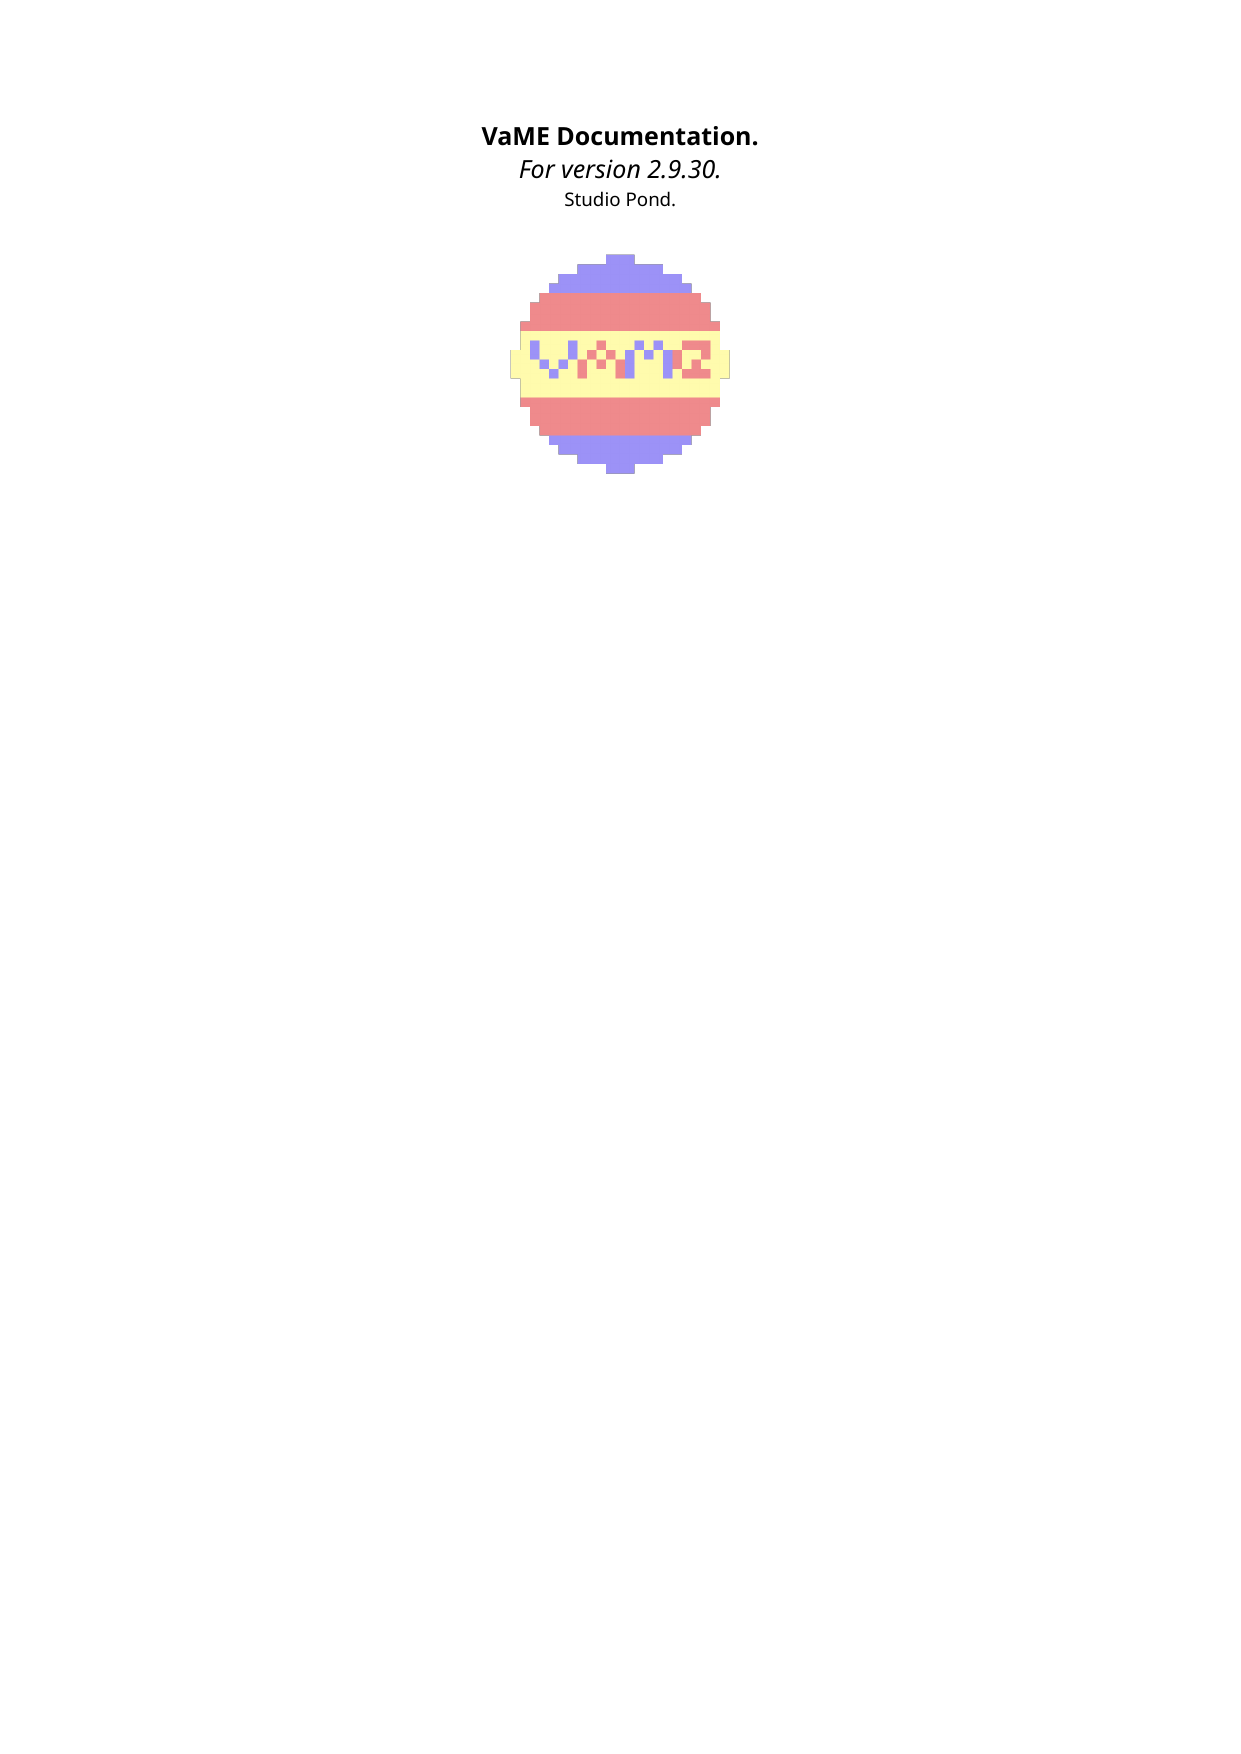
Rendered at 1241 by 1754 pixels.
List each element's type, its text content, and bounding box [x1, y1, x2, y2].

text VaME Documentation. [118, 118, 1122, 152]
picture [501, 245, 739, 483]
text For version 2.9.30. [118, 152, 1122, 186]
text Studio Pond. [118, 186, 1122, 212]
